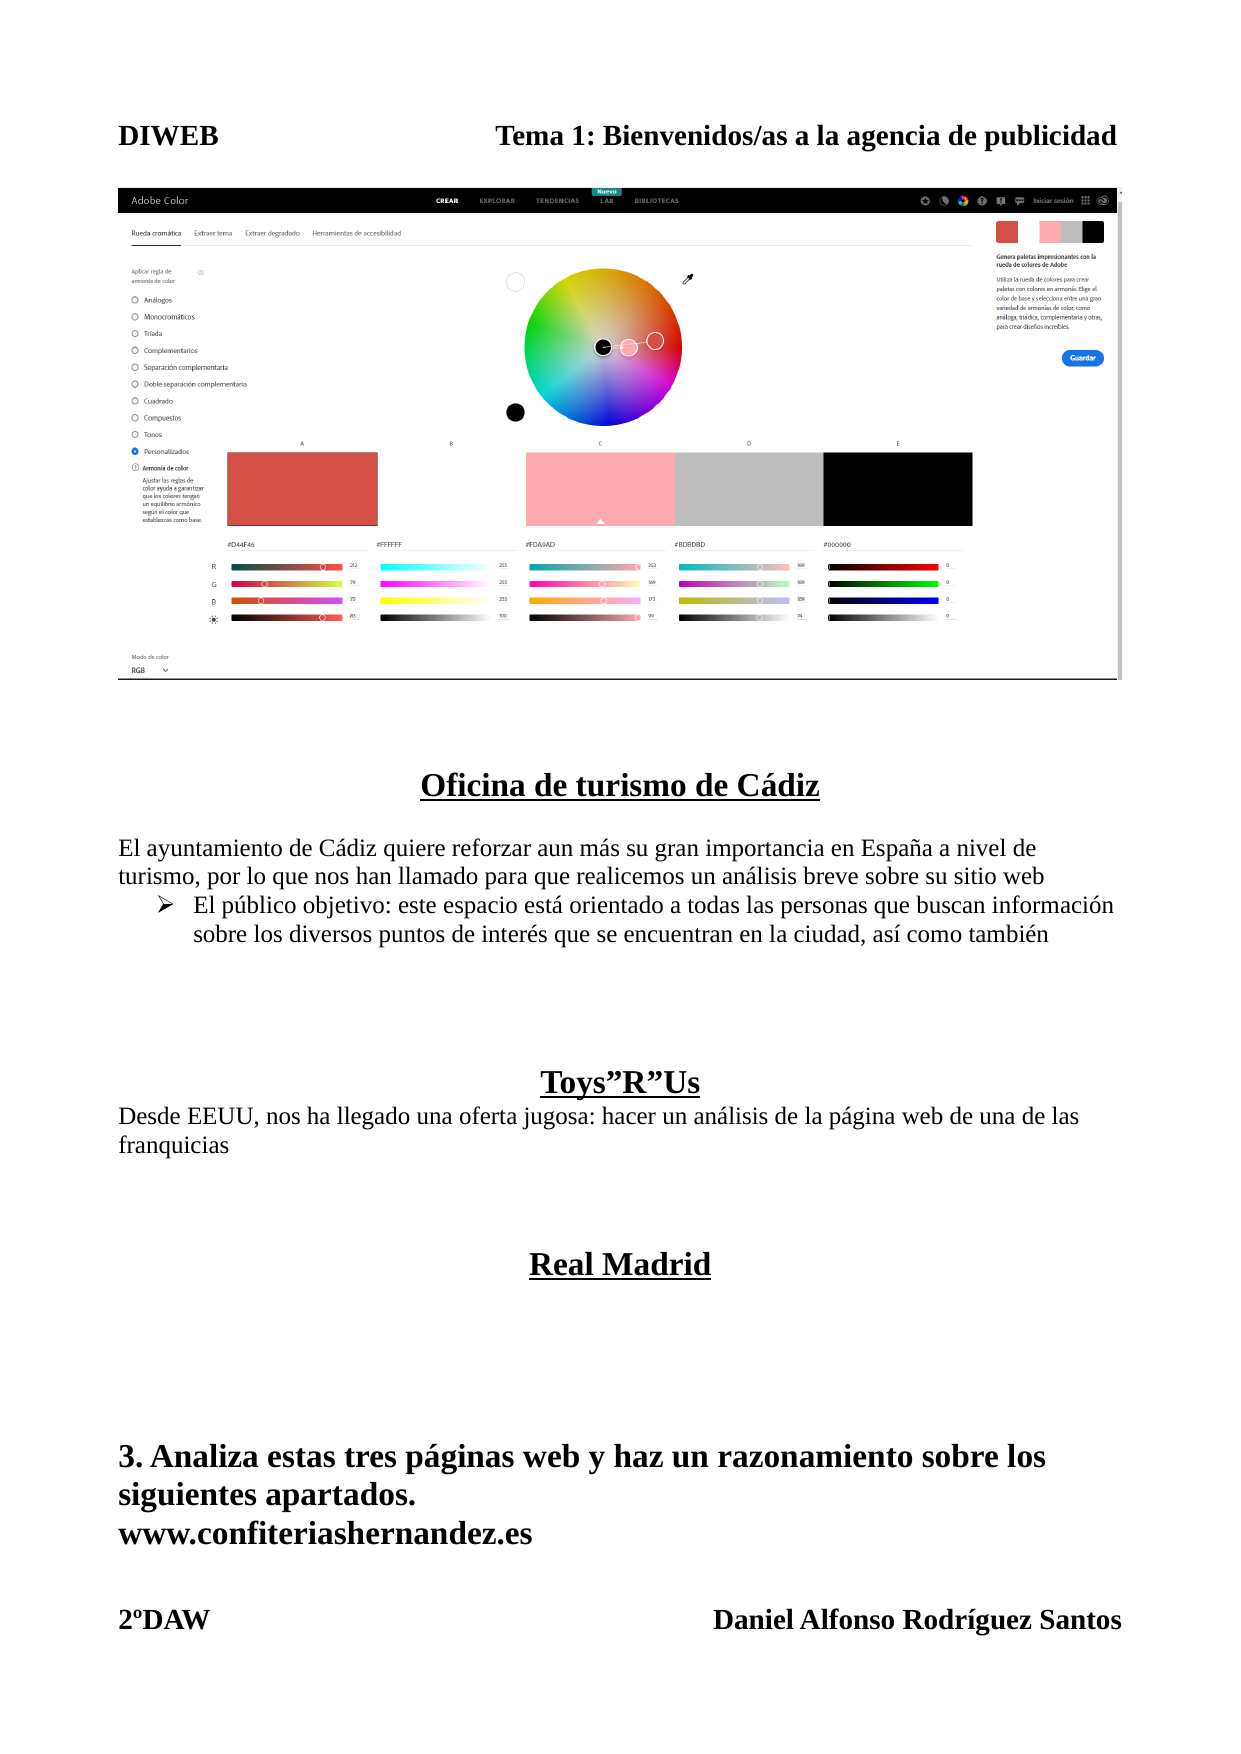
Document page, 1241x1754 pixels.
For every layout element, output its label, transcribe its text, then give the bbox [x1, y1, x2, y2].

text www.confiteriashernandez.es [118, 1513, 1122, 1551]
text El ayuntamiento de Cádiz quiere reforzar aun más su gran importancia en España a nivel de turismo, por lo que nos han llamado para que realicemos un análisis breve sobre su sitio web [118, 833, 1122, 890]
text Oficina de turismo de Cádiz [118, 766, 1122, 804]
text Desde EEUU, nos ha llegado una oferta jugosa: hacer un análisis de la página web de una de las franquicias [118, 1101, 1122, 1158]
text 3. Analiza estas tres páginas web y haz un razonamiento sobre los siguientes apartados. [118, 1436, 1122, 1513]
text Real Madrid [118, 1245, 1122, 1283]
text Toys”R”Us [118, 1063, 1122, 1101]
picture [118, 187, 1123, 680]
list El público objetivo: este espacio está orientado a todas las personas que buscan información sobre los diversos puntos de interés que se encuentran en la ciudad, así como también [156, 890, 1122, 948]
